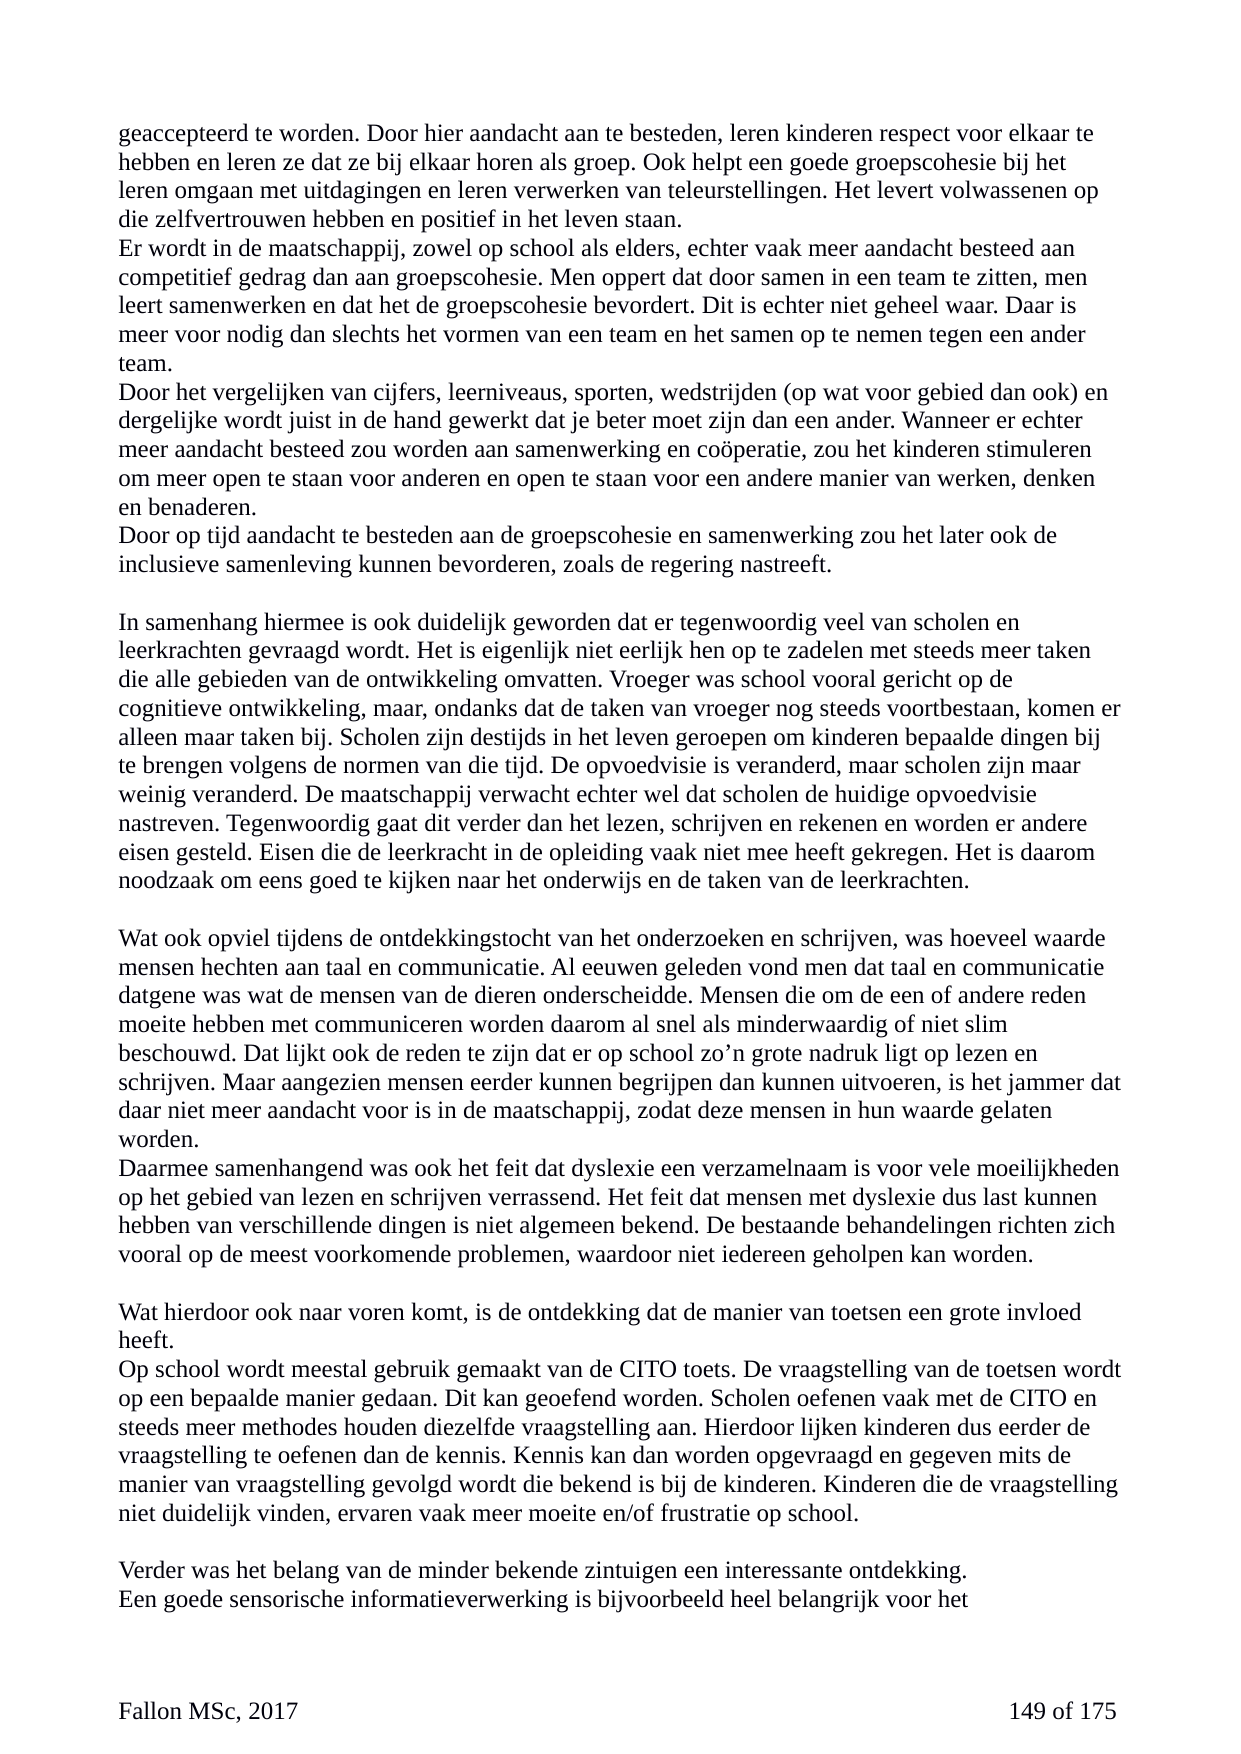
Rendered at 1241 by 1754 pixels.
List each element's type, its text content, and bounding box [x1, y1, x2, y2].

text In samenhang hiermee is ook duidelijk geworden dat er tegenwoordig veel van scholen en leerkrachten gevraagd wordt. Het is eigenlijk niet eerlijk hen op te zadelen met steeds meer taken die alle gebieden van de ontwikkeling omvatten. Vroeger was school vooral gericht op de cognitieve ontwikkeling, maar, ondanks dat de taken van vroeger nog steeds voortbestaan, komen er alleen maar taken bij. Scholen zijn destijds in het leven geroepen om kinderen bepaalde dingen bij te brengen volgens de normen van die tijd. De opvoedvisie is veranderd, maar scholen zijn maar weinig veranderd. De maatschappij verwacht echter wel dat scholen de huidige opvoedvisie nastreven. Tegenwoordig gaat dit verder dan het lezen, schrijven en rekenen en worden er andere eisen gesteld. Eisen die de leerkracht in de opleiding vaak niet mee heeft gekregen. Het is daarom noodzaak om eens goed te kijken naar het onderwijs en de taken van de leerkrachten. [118, 607, 1122, 894]
text Door op tijd aandacht te besteden aan de groepscohesie en samenwerking zou het later ook de inclusieve samenleving kunnen bevorderen, zoals de regering nastreeft. [118, 521, 1122, 578]
text Er wordt in de maatschappij, zowel op school als elders, echter vaak meer aandacht besteed aan competitief gedrag dan aan groepscohesie. Men oppert dat door samen in een team te zitten, men leert samenwerken en dat het de groepscohesie bevordert. Dit is echter niet geheel waar. Daar is meer voor nodig dan slechts het vormen van een team en het samen op te nemen tegen een ander team. [118, 233, 1122, 377]
text Verder was het belang van de minder bekende zintuigen een interessante ontdekking. [118, 1556, 1122, 1584]
text Daarmee samenhangend was ook het feit dat dyslexie een verzamelnaam is voor vele moeilijkheden op het gebied van lezen en schrijven verrassend. Het feit dat mensen met dyslexie dus last kunnen hebben van verschillende dingen is niet algemeen bekend. De bestaande behandelingen richten zich vooral op de meest voorkomende problemen, waardoor niet iedereen geholpen kan worden. [118, 1153, 1122, 1268]
text Door het vergelijken van cijfers, leerniveaus, sporten, wedstrijden (op wat voor gebied dan ook) en dergelijke wordt juist in de hand gewerkt dat je beter moet zijn dan een ander. Wanneer er echter meer aandacht besteed zou worden aan samenwerking en coöperatie, zou het kinderen stimuleren om meer open te staan voor anderen en open te staan voor een andere manier van werken, denken en benaderen. [118, 377, 1122, 521]
text Wat hierdoor ook naar voren komt, is de ontdekking dat de manier van toetsen een grote invloed heeft. [118, 1297, 1122, 1354]
text Een goede sensorische informatieverwerking is bijvoorbeeld heel belangrijk voor het [118, 1584, 1122, 1613]
text Wat ook opviel tijdens de ontdekkingstocht van het onderzoeken en schrijven, was hoeveel waarde mensen hechten aan taal en communicatie. Al eeuwen geleden vond men dat taal en communicatie datgene was wat de mensen van de dieren onderscheidde. Mensen die om de een of andere reden moeite hebben met communiceren worden daarom al snel als minderwaardig of niet slim beschouwd. Dat lijkt ook de reden te zijn dat er op school zo’n grote nadruk ligt op lezen en schrijven. Maar aangezien mensen eerder kunnen begrijpen dan kunnen uitvoeren, is het jammer dat daar niet meer aandacht voor is in de maatschappij, zodat deze mensen in hun waarde gelaten worden. [118, 923, 1122, 1153]
text geaccepteerd te worden. Door hier aandacht aan te besteden, leren kinderen respect voor elkaar te hebben en leren ze dat ze bij elkaar horen als groep. Ook helpt een goede groepscohesie bij het leren omgaan met uitdagingen en leren verwerken van teleurstellingen. Het levert volwassenen op die zelfvertrouwen hebben en positief in het leven staan. [118, 118, 1122, 233]
text Op school wordt meestal gebruik gemaakt van de CITO toets. De vraagstelling van de toetsen wordt op een bepaalde manier gedaan. Dit kan geoefend worden. Scholen oefenen vaak met de CITO en steeds meer methodes houden diezelfde vraagstelling aan. Hierdoor lijken kinderen dus eerder de vraagstelling te oefenen dan de kennis. Kennis kan dan worden opgevraagd en gegeven mits de manier van vraagstelling gevolgd wordt die bekend is bij de kinderen. Kinderen die de vraagstelling niet duidelijk vinden, ervaren vaak meer moeite en/of frustratie op school. [118, 1354, 1122, 1527]
